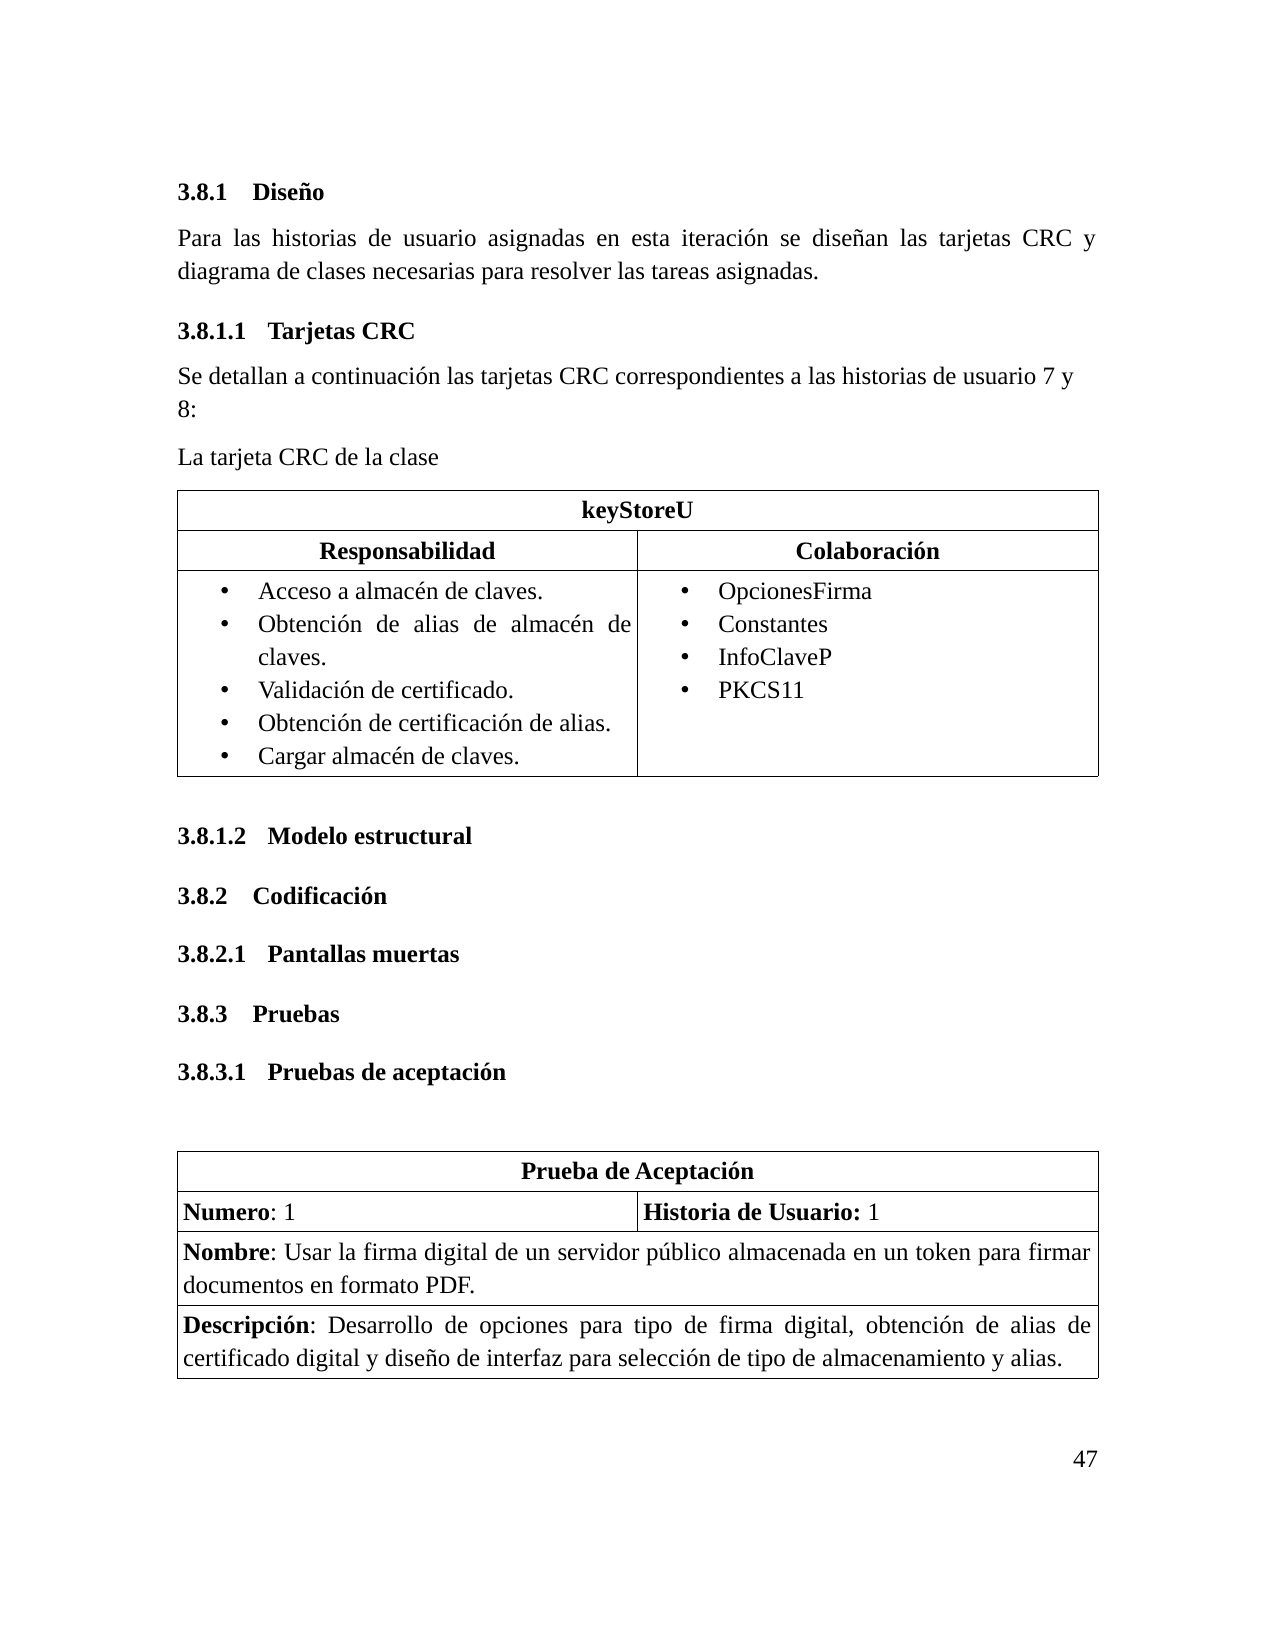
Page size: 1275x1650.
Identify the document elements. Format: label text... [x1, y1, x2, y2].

text La tarjeta CRC de la clase [177, 442, 1098, 471]
subtitle Diseño [177, 177, 1098, 206]
text Se detallan a continuación las tarjetas CRC correspondientes a las historias de usuario 7 y 8: [177, 361, 1098, 423]
table_cell OpcionesFirma Constantes InfoClaveP PKCS11 [638, 571, 1098, 776]
table_cell Nombre: Usar la firma digital de un servidor público almacenada en un token para firmar documentos en formato PDF. [178, 1232, 1098, 1304]
table_cell Descripción: Desarrollo de opciones para tipo de firma digital, obtención de alias de certificado digital y diseño de interfaz para selección de tipo de almacenamiento y alias. [178, 1306, 1098, 1378]
subtitle Pruebas [177, 999, 1098, 1028]
table_header keyStoreU [178, 491, 1098, 530]
subtitle Pruebas de aceptación [177, 1057, 1098, 1086]
table_cell Colaboración [638, 531, 1098, 570]
subtitle Modelo estructural [177, 821, 1098, 850]
table_header Prueba de Aceptación [178, 1152, 1098, 1191]
table_cell Historia de Usuario: 1 [638, 1192, 1098, 1231]
table_cell Acceso a almacén de claves. Obtención de alias de almacén de claves. Validación de certificado. Obtención de certificación de alias. Cargar almacén de claves. [178, 571, 637, 776]
table_cell Numero: 1 [178, 1192, 637, 1231]
subtitle Codificación [177, 881, 1098, 910]
subtitle Pantallas muertas [177, 939, 1098, 968]
text Para las historias de usuario asignadas en esta iteración se diseñan las tarjetas CRC y diagrama de clases necesarias para resolver las tareas asignadas. [177, 223, 1098, 284]
subtitle Tarjetas CRC [177, 316, 1098, 344]
table_cell Responsabilidad [178, 531, 637, 570]
